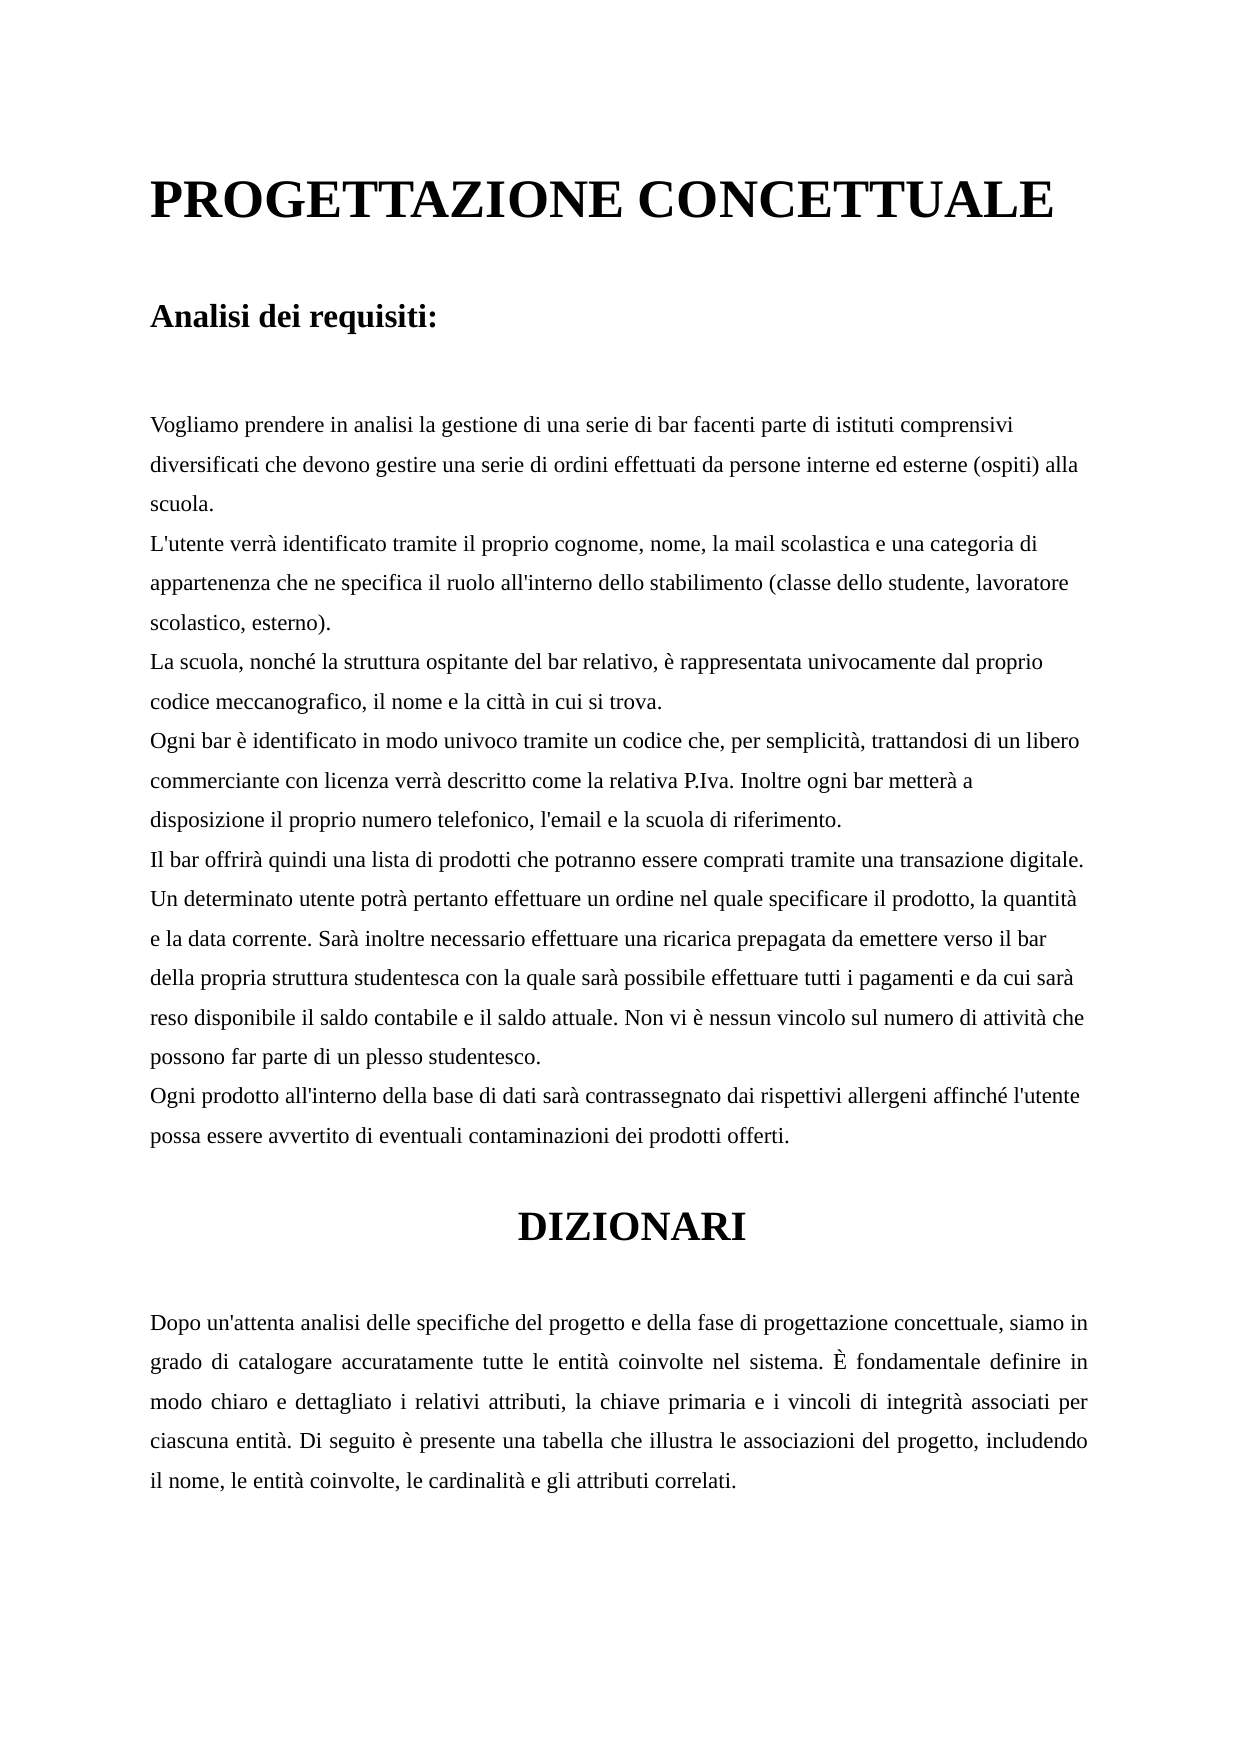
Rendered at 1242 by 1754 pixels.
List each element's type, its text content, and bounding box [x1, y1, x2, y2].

text La scuola, nonché la struttura ospitante del bar relativo, è rappresentata univocamente dal proprio codice meccanografico, il nome e la città in cui si trova. [150, 648, 1092, 714]
text Il bar offrirà quindi una lista di prodotti che potranno essere comprati tramite una transazione digitale. Un determinato utente potrà pertanto effettuare un ordine nel quale specificare il prodotto, la quantità e la data corrente. Sarà inoltre necessario effettuare una ricarica prepagata da emettere verso il bar della propria struttura studentesca con la quale sarà possibile effettuare tutti i pagamenti e da cui sarà reso disponibile il saldo contabile e il saldo attuale. Non vi è nessun vincolo sul numero di attività che possono far parte di un plesso studentesco. [150, 846, 1092, 1069]
text Ogni bar è identificato in modo univoco tramite un codice che, per semplicità, trattandosi di un libero commerciante con licenza verrà descritto come la relativa P.Iva. Inoltre ogni bar metterà a disposizione il proprio numero telefonico, l'email e la scuola di riferimento. [150, 727, 1092, 832]
text Dopo un'attenta analisi delle specifiche del progetto e della fase di progettazione concettuale, siamo in grado di catalogare accuratamente tutte le entità coinvolte nel sistema. È fondamentale definire in modo chiaro e dettagliato i relativi attributi, la chiave primaria e i vincoli di integrità associati per ciascuna entità. Di seguito è presente una tabella che illustra le associazioni del progetto, includendo il nome, le entità coinvolte, le cardinalità e gli attributi correlati. [150, 1309, 1089, 1493]
text DIZIONARI [150, 1201, 1114, 1249]
text PROGETTAZIONE CONCETTUALE [150, 167, 1092, 229]
text Analisi dei requisiti: [150, 296, 1092, 335]
text Ogni prodotto all'interno della base di dati sarà contrassegnato dai rispettivi allergeni affinché l'utente possa essere avvertito di eventuali contaminazioni dei prodotti offerti. [150, 1082, 1092, 1148]
text L'utente verrà identificato tramite il proprio cognome, nome, la mail scolastica e una categoria di appartenenza che ne specifica il ruolo all'interno dello stabilimento (classe dello studente, lavoratore scolastico, esterno). [150, 530, 1092, 635]
text Vogliamo prendere in analisi la gestione di una serie di bar facenti parte di istituti comprensivi diversificati che devono gestire una serie di ordini effettuati da persone interne ed esterne (ospiti) alla scuola. [150, 411, 1092, 517]
